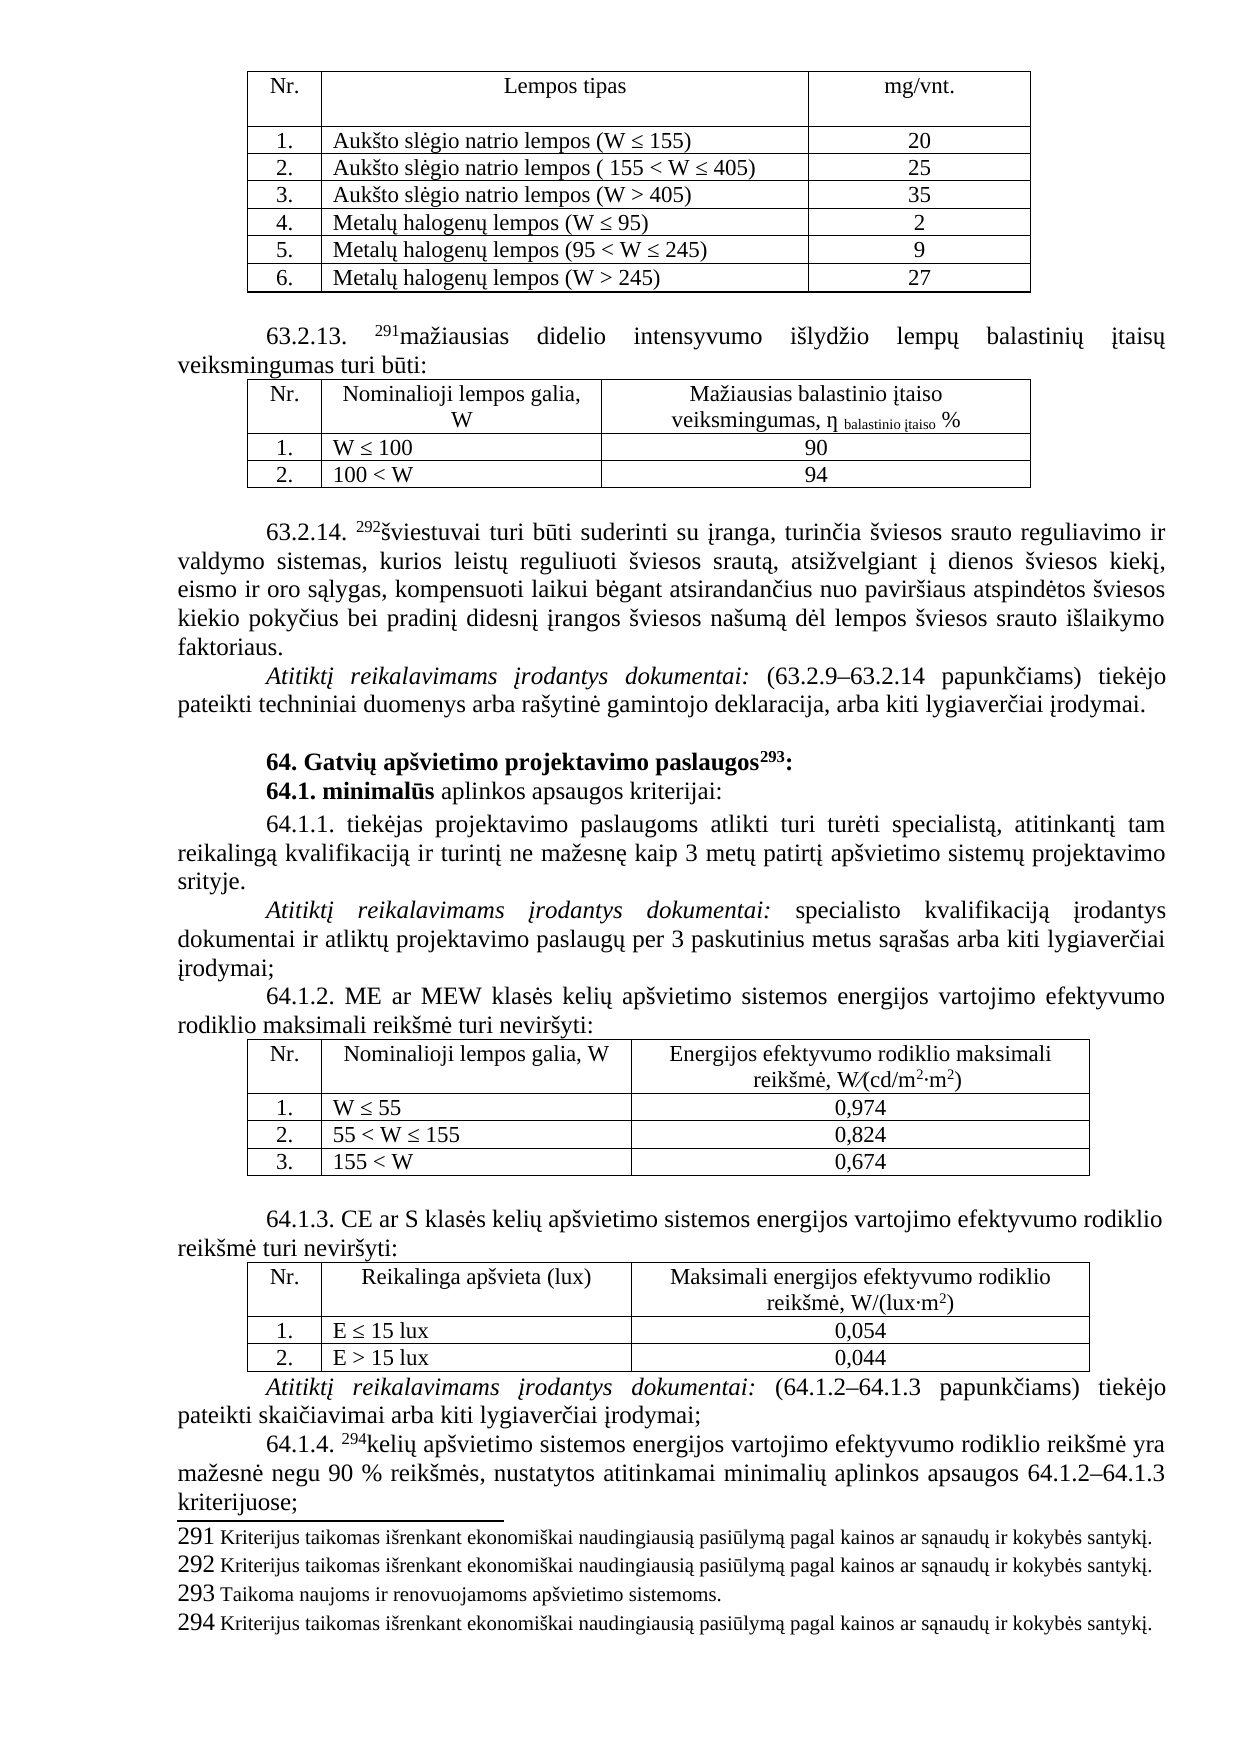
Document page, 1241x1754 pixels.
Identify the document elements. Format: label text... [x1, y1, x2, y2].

table_cell Metalų halogenų lempos (W > 245) [322, 264, 808, 291]
table_cell 155 < W [322, 1149, 631, 1175]
table_cell W ≤ 100 [322, 434, 601, 460]
text 64.1.3. CE ar S klasės kelių apšvietimo sistemos energijos vartojimo efektyvumo rodiklio reikšmė turi neviršyti: [177, 1204, 1166, 1262]
table_cell 100 < W [322, 461, 601, 487]
table_header Lempos tipas [322, 72, 808, 126]
table_cell 2. [248, 1344, 321, 1371]
table_cell 1. [248, 1317, 321, 1343]
table_cell Aukšto slėgio natrio lempos (W > 405) [322, 181, 808, 208]
table_cell 2. [248, 154, 321, 180]
table_cell 3. [248, 181, 321, 208]
table_header Mažiausias balastinio įtaiso veiksmingumas, ƞ balastinio įtaiso % [602, 380, 1030, 432]
table_cell 27 [809, 264, 1030, 291]
table_cell E > 15 lux [322, 1344, 631, 1371]
table_header Nr. [248, 1263, 321, 1316]
table_cell 0,974 [632, 1094, 1089, 1120]
text Atitiktį reikalavimams įrodantys dokumentai: (64.1.2–64.1.3 papunkčiams) tiekėjo pateikti skaičiavimai arba kiti lygiaverčiai įrodymai; [177, 1372, 1166, 1429]
table_cell 3. [248, 1149, 321, 1175]
table_cell 20 [809, 127, 1030, 153]
text 64.1.2. ME ar MEW klasės kelių apšvietimo sistemos energijos vartojimo efektyvumo rodiklio maksimali reikšmė turi neviršyti: [177, 981, 1166, 1039]
table_cell 4. [248, 209, 321, 235]
table_cell 6. [248, 264, 321, 291]
table_cell 0,824 [632, 1121, 1089, 1147]
table_cell 25 [809, 154, 1030, 180]
table_cell Aukšto slėgio natrio lempos ( 155 < W ≤ 405) [322, 154, 808, 180]
text Taikoma naujoms ir renovuojamoms apšvietimo sistemoms. [177, 1578, 1166, 1607]
table_header Nr. [248, 72, 321, 126]
table_cell 1. [248, 1094, 321, 1120]
table_cell E ≤ 15 lux [322, 1317, 631, 1343]
table_header mg/vnt. [809, 72, 1030, 126]
table_cell 0,044 [632, 1344, 1089, 1371]
text Atitiktį reikalavimams įrodantys dokumentai: (63.2.9–63.2.14 papunkčiams) tiekėjo pateikti techniniai duomenys arba rašytinė gamintojo deklaracija, arba kiti lygiaverčiai įrodymai. [177, 661, 1166, 718]
text 64.1. minimalūs aplinkos apsaugos kriterijai: [177, 776, 1166, 804]
table_header Energijos efektyvumo rodiklio maksimali reikšmė, W∕(cd/m2∙m2) [632, 1040, 1089, 1093]
text 64.1.4. kelių apšvietimo sistemos energijos vartojimo efektyvumo rodiklio reikšmė yra mažesnė negu 90 % reikšmės, nustatytos atitinkamai minimalių aplinkos apsaugos 64.1.2–64.1.3 kriterijuose; [177, 1429, 1166, 1515]
table_cell Aukšto slėgio natrio lempos (W ≤ 155) [322, 127, 808, 153]
table_cell 90 [602, 434, 1030, 460]
table_cell 1. [248, 127, 321, 153]
table_cell 1. [248, 434, 321, 460]
table_cell 2. [248, 1121, 321, 1147]
table_header Reikalinga apšvieta (lux) [322, 1263, 631, 1316]
table_cell W ≤ 55 [322, 1094, 631, 1120]
table_cell 0,054 [632, 1317, 1089, 1343]
text Kriterijus taikomas išrenkant ekonomiškai naudingiausią pasiūlymą pagal kainos ar sąnaudų ir kokybės santykį. [177, 1607, 1166, 1636]
text Kriterijus taikomas išrenkant ekonomiškai naudingiausią pasiūlymą pagal kainos ar sąnaudų ir kokybės santykį. [177, 1521, 1166, 1549]
text 63.2.13. mažiausias didelio intensyvumo išlydžio lempų balastinių įtaisų veiksmingumas turi būti: [177, 321, 1166, 379]
text 63.2.14. šviestuvai turi būti suderinti su įranga, turinčia šviesos srauto reguliavimo ir valdymo sistemas, kurios leistų reguliuoti šviesos srautą, atsižvelgiant į dienos šviesos kiekį, eismo ir oro sąlygas, kompensuoti laikui bėgant atsirandančius nuo paviršiaus atspindėtos šviesos kiekio pokyčius bei pradinį didesnį įrangos šviesos našumą dėl lempos šviesos srauto išlaikymo faktoriaus. [177, 517, 1166, 661]
table_cell Metalų halogenų lempos (W ≤ 95) [322, 209, 808, 235]
table_cell 2. [248, 461, 321, 487]
table_header Maksimali energijos efektyvumo rodiklio reikšmė, W/(lux∙m2) [632, 1263, 1089, 1316]
subtitle 64. Gatvių apšvietimo projektavimo paslaugos: [177, 747, 1166, 776]
table_cell 5. [248, 236, 321, 263]
table_cell 35 [809, 181, 1030, 208]
table_cell 94 [602, 461, 1030, 487]
table_cell 55 < W ≤ 155 [322, 1121, 631, 1147]
table_cell 0,674 [632, 1149, 1089, 1175]
table_cell 2 [809, 209, 1030, 235]
table_cell 9 [809, 236, 1030, 263]
text 64.1.1. tiekėjas projektavimo paslaugoms atlikti turi turėti specialistą, atitinkantį tam reikalingą kvalifikaciją ir turintį ne mažesnę kaip 3 metų patirtį apšvietimo sistemų projektavimo srityje. [177, 809, 1166, 895]
table_header Nominalioji lempos galia, W [322, 1040, 631, 1093]
text Atitiktį reikalavimams įrodantys dokumentai: specialisto kvalifikaciją įrodantys dokumentai ir atliktų projektavimo paslaugų per 3 paskutinius metus sąrašas arba kiti lygiaverčiai įrodymai; [177, 895, 1166, 981]
table_header Nr. [248, 1040, 321, 1093]
table_cell Metalų halogenų lempos (95 < W ≤ 245) [322, 236, 808, 263]
table_header Nominalioji lempos galia, W [322, 380, 601, 432]
table_header Nr. [248, 380, 321, 432]
text Kriterijus taikomas išrenkant ekonomiškai naudingiausią pasiūlymą pagal kainos ar sąnaudų ir kokybės santykį. [177, 1549, 1166, 1578]
